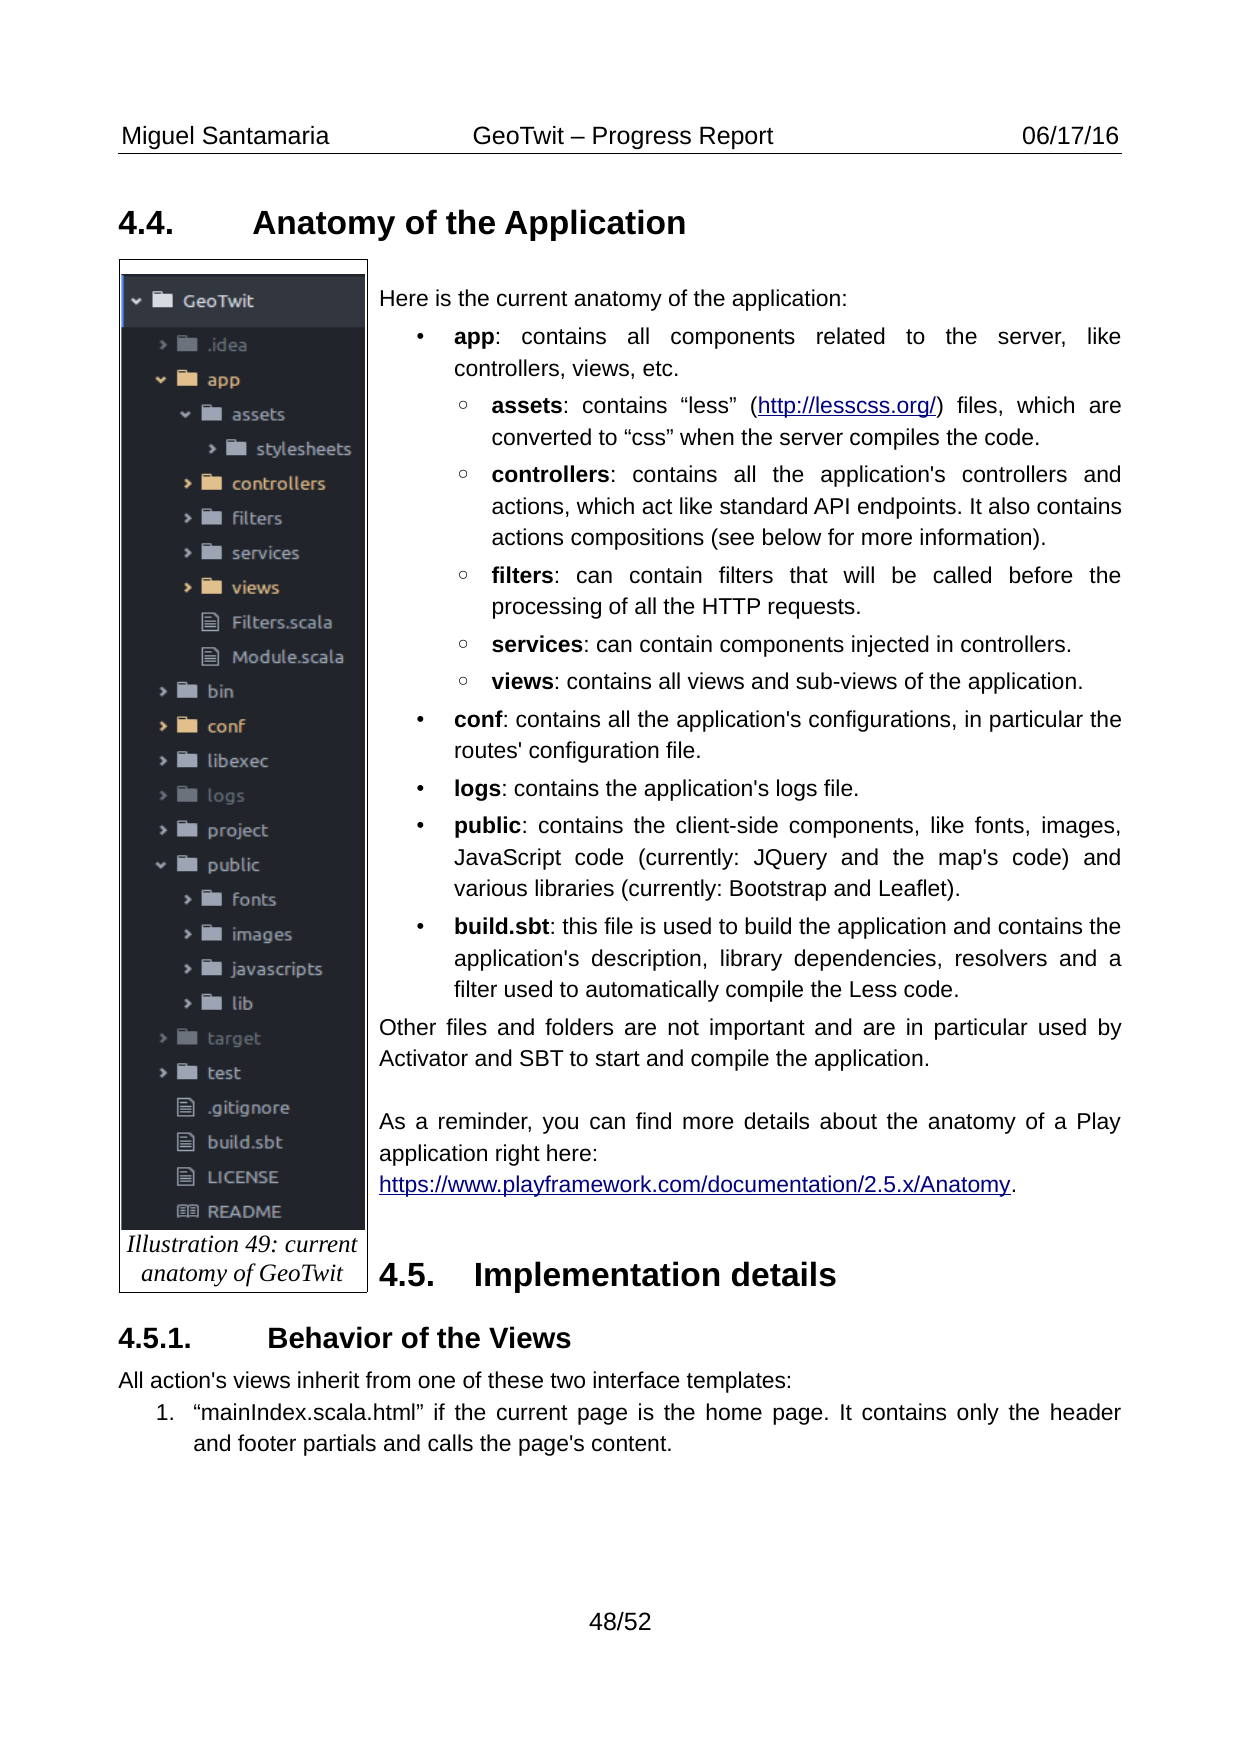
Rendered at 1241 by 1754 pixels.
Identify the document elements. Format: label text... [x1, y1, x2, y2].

subtitle Behavior of the Views [118, 1321, 1122, 1355]
subtitle Implementation details [118, 1255, 1122, 1294]
list build.sbt: this file is used to build the application and contains the application's description, library dependencies, resolvers and a filter used to automatically compile the Less code. [368, 913, 1122, 1002]
list public: contains the client-side components, like fonts, images, JavaScript code (currently: JQuery and the map's code) and various libraries (currently: Bootstrap and Leaflet). [368, 812, 1122, 902]
list services: can contain components injected in controllers. [368, 631, 1122, 657]
list “mainIndex.scala.html” if the current page is the home page. It contains only the header and footer partials and calls the page's content. [156, 1399, 1122, 1457]
text Illustration 49: current anatomy of GeoTwit [122, 1230, 364, 1287]
text Here is the current anatomy of the application: [368, 285, 1122, 312]
list conf: contains all the application's configurations, in particular the routes' configuration file. [368, 706, 1122, 764]
list logs: contains the application's logs file. [368, 775, 1122, 801]
list views: contains all views and sub-views of the application. [368, 668, 1122, 694]
list app: contains all components related to the server, like controllers, views, etc. [368, 323, 1122, 381]
list controllers: contains all the application's controllers and actions, which act like standard API endpoints. It also contains actions compositions (see below for more information). [368, 461, 1122, 551]
text Other files and folders are not important and are in particular used by Activator and SBT to start and compile the application. [368, 1013, 1122, 1071]
text As a reminder, you can find more details about the anatomy of a Play application right here: [368, 1108, 1122, 1166]
text All action's views inherit from one of these two interface templates: [118, 1367, 1122, 1394]
list assets: contains “less” (http://lesscss.org/) files, which are converted to “css” when the server compiles the code. [368, 392, 1122, 450]
list filters: can contain filters that will be called before the processing of all the HTTP requests. [368, 562, 1122, 619]
picture [121, 274, 365, 1230]
text https://www.playframework.com/documentation/2.5.x/Anatomy. [368, 1171, 1122, 1229]
subtitle Anatomy of the Application [118, 203, 1122, 242]
